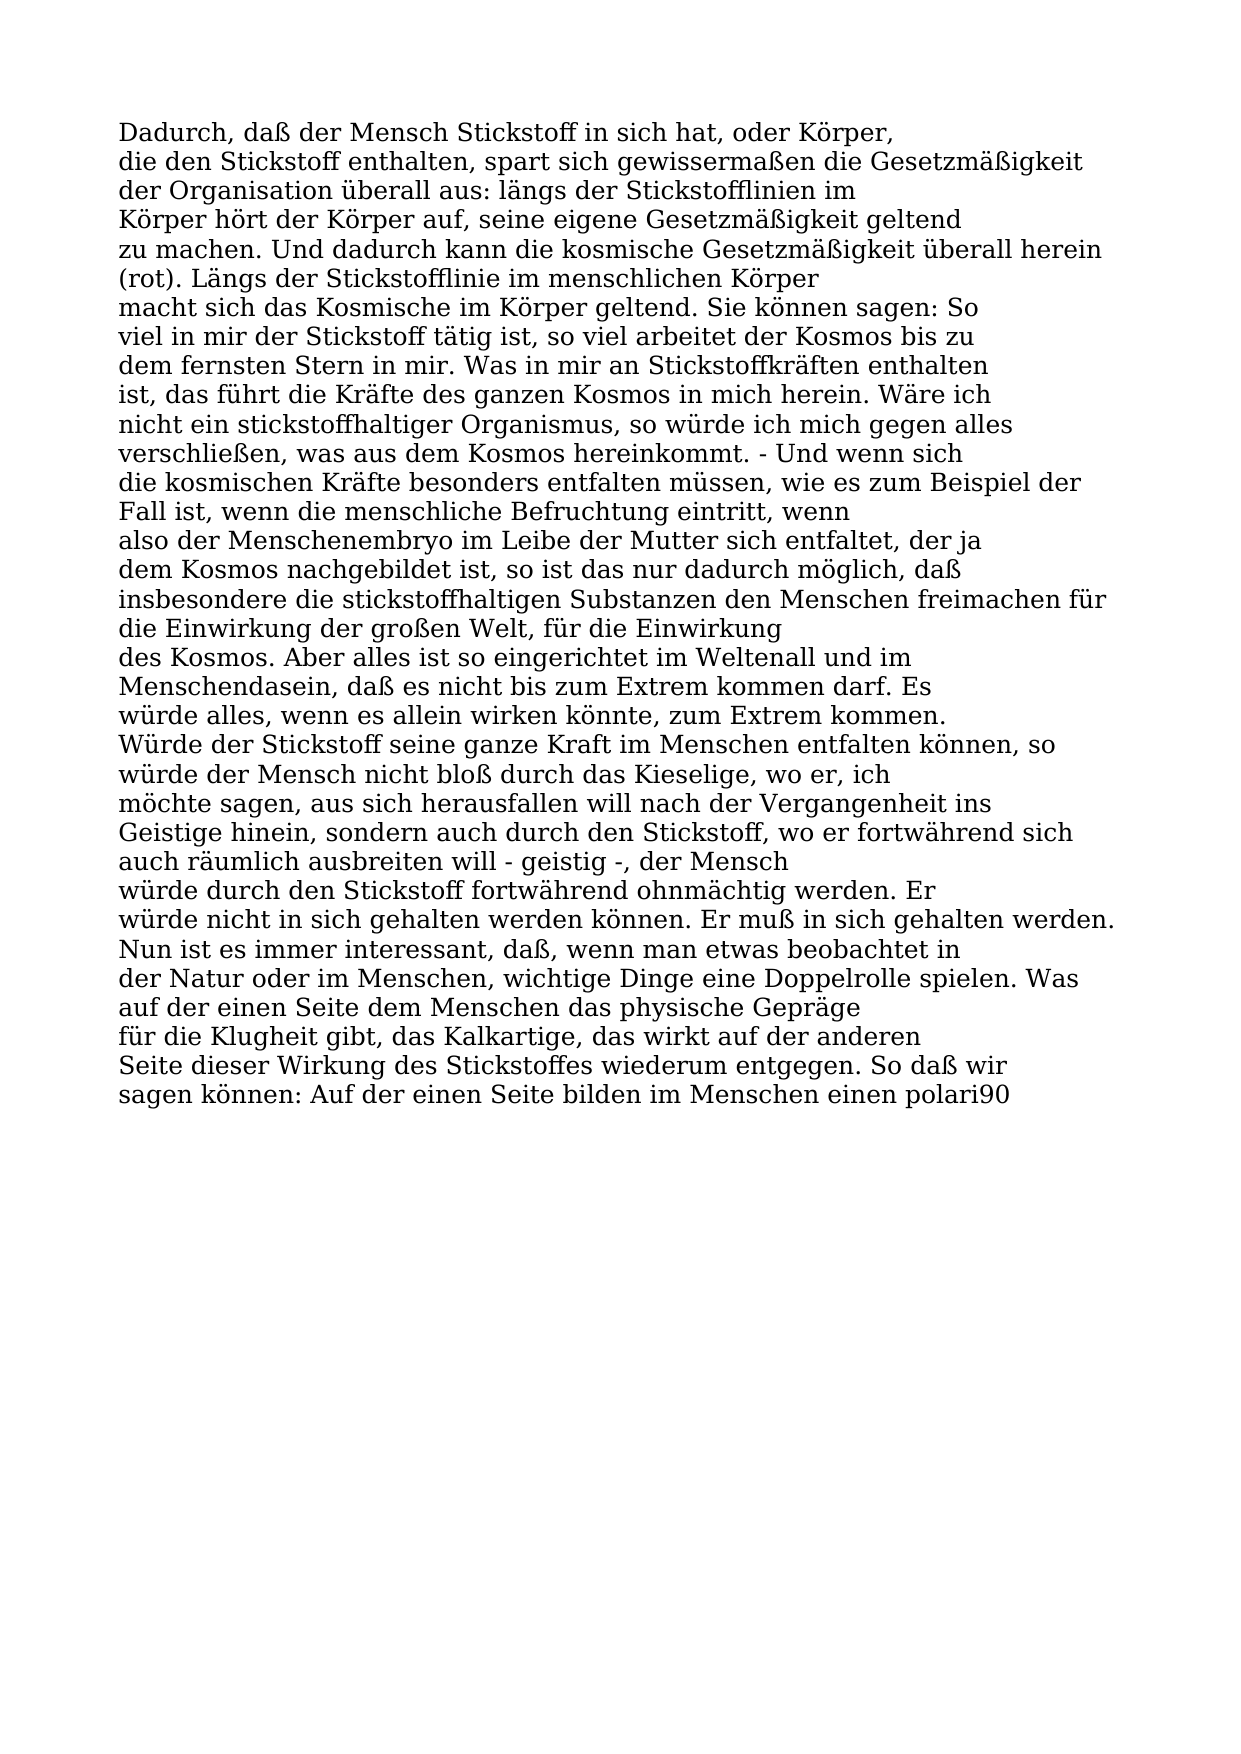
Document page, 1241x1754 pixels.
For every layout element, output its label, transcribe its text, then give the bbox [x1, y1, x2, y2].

text zu machen. Und dadurch kann die kosmische Gesetzmäßigkeit überall herein (rot). Längs der Stickstofflinie im menschlichen Körper [118, 235, 1122, 293]
text Dadurch, daß der Mensch Stickstoff in sich hat, oder Körper, [118, 118, 1122, 147]
text Seite dieser Wirkung des Stickstoffes wiederum entgegen. So daß wir [118, 1051, 1122, 1081]
text verschließen, was aus dem Kosmos hereinkommt. - Und wenn sich [118, 439, 1122, 468]
text dem fernsten Stern in mir. Was in mir an Stickstoffkräften enthalten [118, 351, 1122, 381]
text viel in mir der Stickstoff tätig ist, so viel arbeitet der Kosmos bis zu [118, 322, 1122, 351]
text macht sich das Kosmische im Körper geltend. Sie können sagen: So [118, 293, 1122, 322]
text ist, das führt die Kräfte des ganzen Kosmos in mich herein. Wäre ich [118, 381, 1122, 410]
text die den Stickstoff enthalten, spart sich gewissermaßen die Gesetzmäßigkeit der Organisation überall aus: längs der Stickstofflinien im [118, 147, 1122, 206]
text Nun ist es immer interessant, daß, wenn man etwas beobachtet in [118, 935, 1122, 964]
text der Natur oder im Menschen, wichtige Dinge eine Doppelrolle spielen. Was auf der einen Seite dem Menschen das physische Gepräge [118, 964, 1122, 1022]
text Menschendasein, daß es nicht bis zum Extrem kommen darf. Es [118, 672, 1122, 701]
text würde nicht in sich gehalten werden können. Er muß in sich gehalten werden. [118, 906, 1122, 935]
text möchte sagen, aus sich herausfallen will nach der Vergangenheit ins [118, 789, 1122, 818]
text für die Klugheit gibt, das Kalkartige, das wirkt auf der anderen [118, 1022, 1122, 1051]
text insbesondere die stickstoffhaltigen Substanzen den Menschen freimachen für die Einwirkung der großen Welt, für die Einwirkung [118, 585, 1122, 643]
text sagen können: Auf der einen Seite bilden im Menschen einen polari90 [118, 1081, 1122, 1110]
text die kosmischen Kräfte besonders entfalten müssen, wie es zum Beispiel der Fall ist, wenn die menschliche Befruchtung eintritt, wenn [118, 468, 1122, 526]
text würde alles, wenn es allein wirken könnte, zum Extrem kommen. [118, 701, 1122, 731]
text Körper hört der Körper auf, seine eigene Gesetzmäßigkeit geltend [118, 206, 1122, 235]
text nicht ein stickstoffhaltiger Organismus, so würde ich mich gegen alles [118, 410, 1122, 439]
text Geistige hinein, sondern auch durch den Stickstoff, wo er fortwährend sich auch räumlich ausbreiten will - geistig -, der Mensch [118, 818, 1122, 876]
text würde durch den Stickstoff fortwährend ohnmächtig werden. Er [118, 876, 1122, 906]
text also der Menschenembryo im Leibe der Mutter sich entfaltet, der ja [118, 526, 1122, 556]
text Würde der Stickstoff seine ganze Kraft im Menschen entfalten können, so würde der Mensch nicht bloß durch das Kieselige, wo er, ich [118, 731, 1122, 789]
text des Kosmos. Aber alles ist so eingerichtet im Weltenall und im [118, 643, 1122, 672]
text dem Kosmos nachgebildet ist, so ist das nur dadurch möglich, daß [118, 556, 1122, 585]
